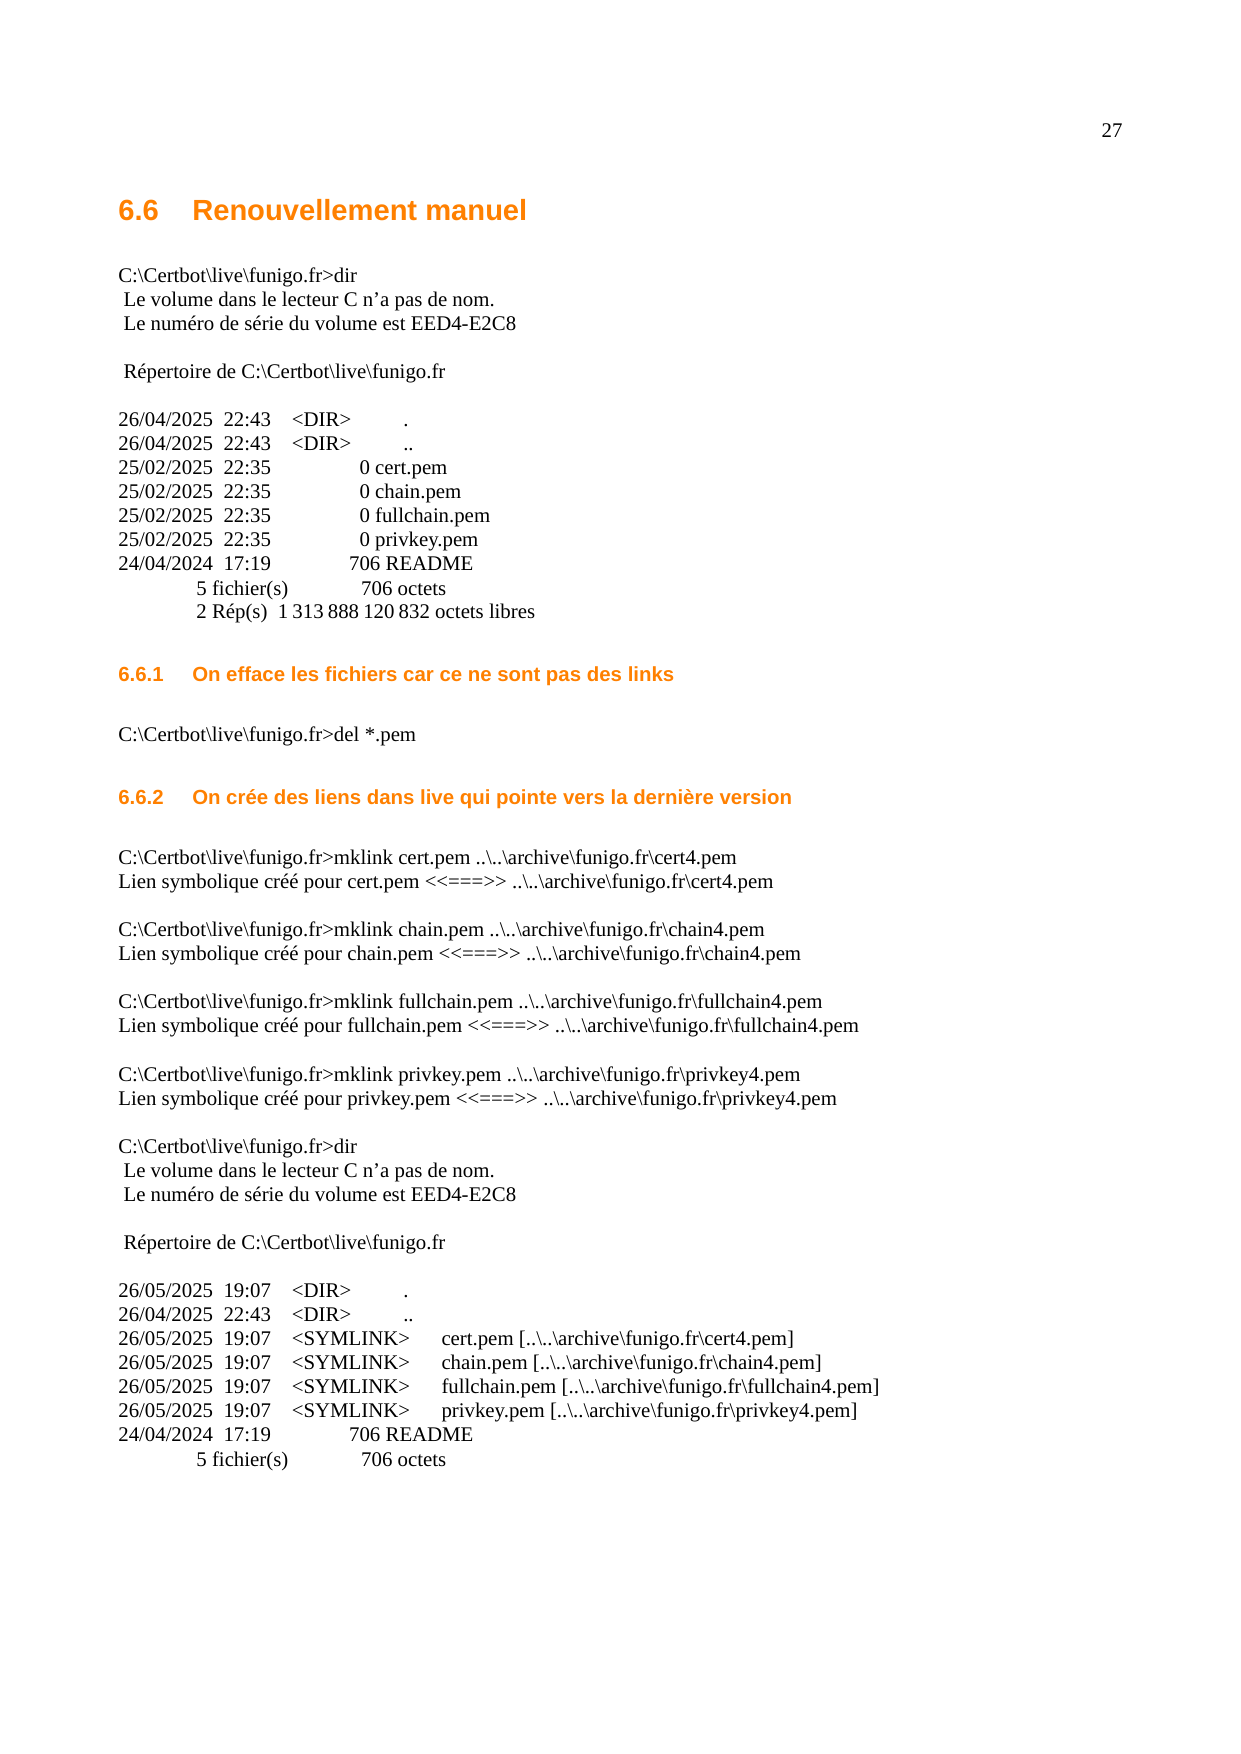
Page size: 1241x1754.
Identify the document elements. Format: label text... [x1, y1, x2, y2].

text C:\Certbot\live\funigo.fr>del *.pem [118, 722, 1122, 746]
text 26/04/2025 22:43 <DIR> . [118, 407, 1122, 431]
text 26/05/2025 19:07 <DIR> . [118, 1278, 1122, 1302]
subtitle On crée des liens dans live qui pointe vers la dernière version [118, 785, 1122, 808]
text Lien symbolique créé pour privkey.pem <<===>> ..\..\archive\funigo.fr\privkey4.pem [118, 1086, 1122, 1109]
text C:\Certbot\live\funigo.fr>mklink fullchain.pem ..\..\archive\funigo.fr\fullchain4.pem [118, 989, 1122, 1013]
text Répertoire de C:\Certbot\live\funigo.fr [118, 359, 1122, 383]
text 24/04/2024 17:19 706 README [118, 551, 1122, 575]
text C:\Certbot\live\funigo.fr>mklink cert.pem ..\..\archive\funigo.fr\cert4.pem [118, 845, 1122, 869]
text 5 fichier(s) 706 octets [118, 1446, 1122, 1471]
text 26/04/2025 22:43 <DIR> .. [118, 431, 1122, 455]
text Lien symbolique créé pour fullchain.pem <<===>> ..\..\archive\funigo.fr\fullchain4.pem [118, 1013, 1122, 1037]
text C:\Certbot\live\funigo.fr>dir [118, 263, 1122, 287]
text Le numéro de série du volume est EED4-E2C8 [118, 311, 1122, 335]
text C:\Certbot\live\funigo.fr>dir [118, 1134, 1122, 1158]
text Le volume dans le lecteur C n’a pas de nom. [118, 287, 1122, 311]
text 2 Rép(s) 1 313 888 120 832 octets libres [118, 599, 1122, 623]
text 24/04/2024 17:19 706 README [118, 1422, 1122, 1446]
text 25/02/2025 22:35 0 fullchain.pem [118, 503, 1122, 527]
text 25/02/2025 22:35 0 privkey.pem [118, 527, 1122, 551]
text 26/05/2025 19:07 <SYMLINK> chain.pem [..\..\archive\funigo.fr\chain4.pem] [118, 1350, 1122, 1374]
text Lien symbolique créé pour cert.pem <<===>> ..\..\archive\funigo.fr\cert4.pem [118, 869, 1122, 893]
text 5 fichier(s) 706 octets [118, 575, 1122, 599]
text 26/04/2025 22:43 <DIR> .. [118, 1302, 1122, 1326]
text 26/05/2025 19:07 <SYMLINK> fullchain.pem [..\..\archive\funigo.fr\fullchain4.pem] [118, 1374, 1122, 1398]
subtitle Renouvellement manuel [118, 192, 1122, 226]
text 26/05/2025 19:07 <SYMLINK> cert.pem [..\..\archive\funigo.fr\cert4.pem] [118, 1326, 1122, 1350]
text Le numéro de série du volume est EED4-E2C8 [118, 1182, 1122, 1206]
text 25/02/2025 22:35 0 chain.pem [118, 479, 1122, 503]
text 25/02/2025 22:35 0 cert.pem [118, 455, 1122, 479]
subtitle On efface les fichiers car ce ne sont pas des links [118, 662, 1122, 686]
text Le volume dans le lecteur C n’a pas de nom. [118, 1158, 1122, 1182]
text Lien symbolique créé pour chain.pem <<===>> ..\..\archive\funigo.fr\chain4.pem [118, 941, 1122, 965]
text C:\Certbot\live\funigo.fr>mklink chain.pem ..\..\archive\funigo.fr\chain4.pem [118, 917, 1122, 941]
text 26/05/2025 19:07 <SYMLINK> privkey.pem [..\..\archive\funigo.fr\privkey4.pem] [118, 1398, 1122, 1422]
text C:\Certbot\live\funigo.fr>mklink privkey.pem ..\..\archive\funigo.fr\privkey4.pem [118, 1061, 1122, 1086]
text Répertoire de C:\Certbot\live\funigo.fr [118, 1230, 1122, 1254]
